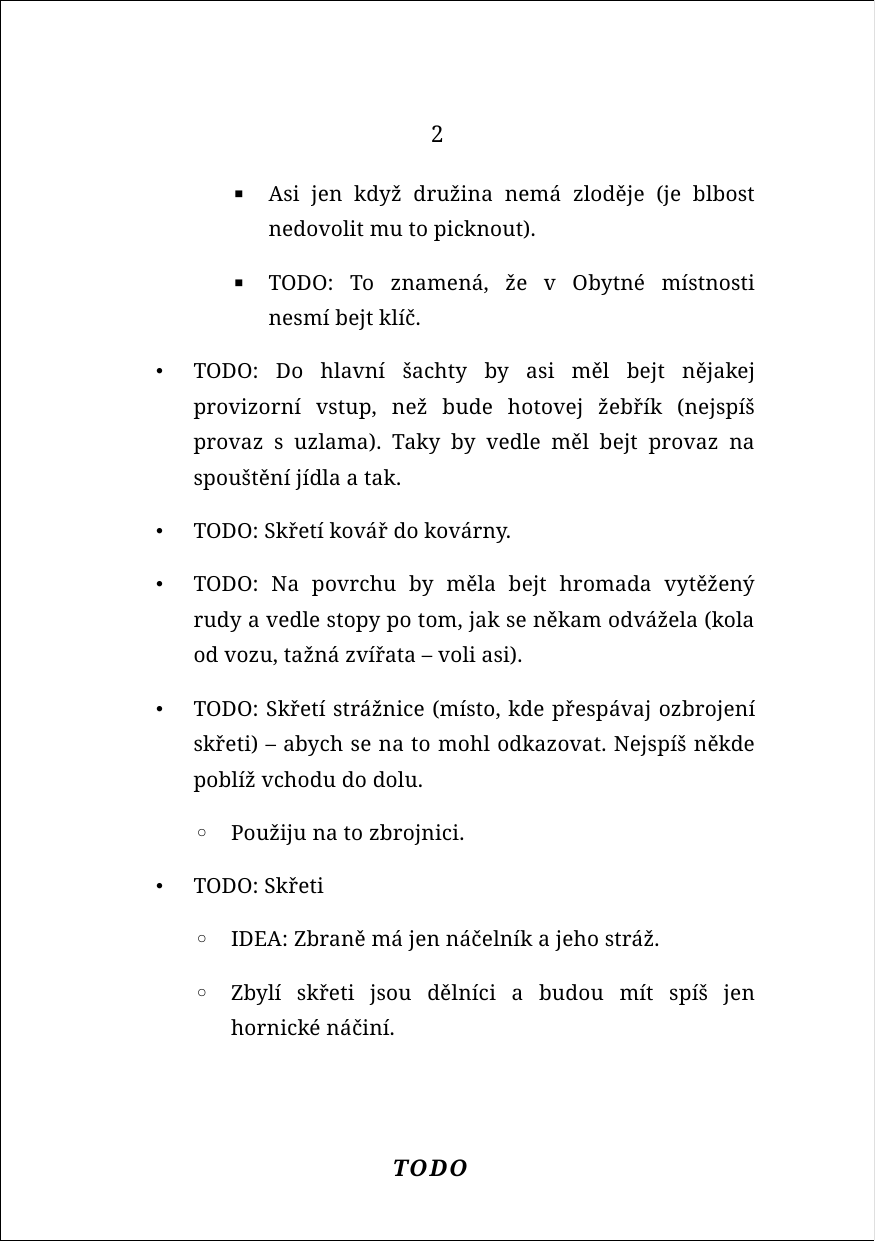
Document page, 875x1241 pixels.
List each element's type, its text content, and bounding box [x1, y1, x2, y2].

list TODO: Skřeti [156, 871, 756, 900]
list Asi jen když družina nemá zloděje (je blbost nedovolit mu to picknout). [231, 179, 756, 243]
list TODO: Na povrchu by měla bejt hromada vytěžený rudy a vedle stopy po tom, jak se někam odvážela (kola od vozu, tažná zvířata – voli asi). [156, 569, 756, 669]
list TODO: Do hlavní šachty by asi měl bejt nějakej provizorní vstup, než bude hotovej žebřík (nejspíš provaz s uzlama). Taky by vedle měl bejt provaz na spouštění jídla a tak. [156, 356, 756, 491]
list TODO: Skřetí kovář do kovárny. [156, 516, 756, 545]
list Použiju na to zbrojnici. [193, 818, 756, 846]
list TODO: Skřetí strážnice (místo, kde přespávaj ozbrojení skřeti) – abych se na to mohl odkazovat. Nejspíš někde poblíž vchodu do dolu. [156, 694, 756, 793]
list Zbylí skřeti jsou dělníci a budou mít spíš jen hornické náčiní. [193, 978, 756, 1042]
list IDEA: Zbraně má jen náčelník a jeho stráž. [193, 924, 756, 953]
list TODO: To znamená, že v Obytné místnosti nesmí bejt klíč. [231, 268, 756, 332]
